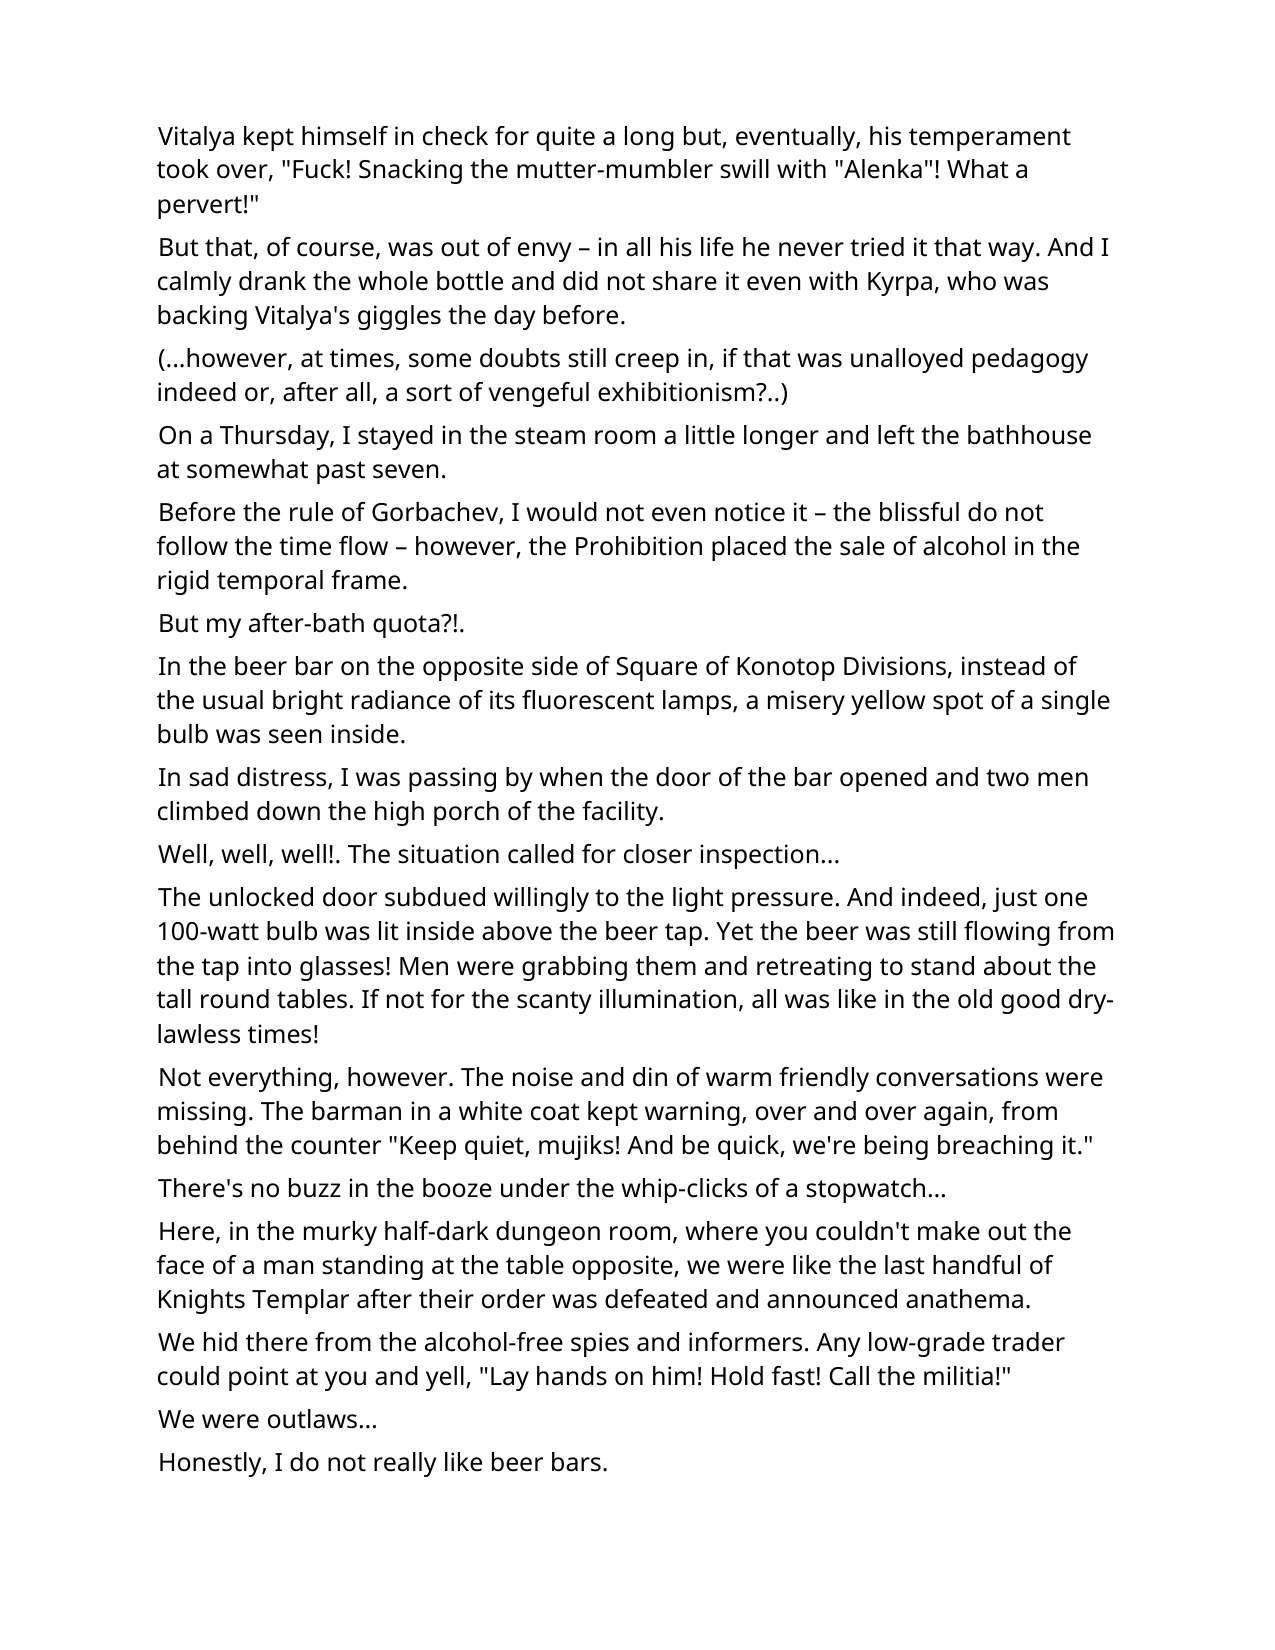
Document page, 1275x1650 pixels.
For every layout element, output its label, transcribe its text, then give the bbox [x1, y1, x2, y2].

text We were outlaws… [156, 1402, 1118, 1436]
text On a Thursday, I stayed in the steam room a little longer and left the bathhouse at somewhat past seven. [156, 417, 1118, 486]
text Vitalya kept himself in check for quite a long but, eventually, his temperament took over, "Fuck! Snacking the mutter-mumbler swill with "Alenka"! What a pervert!" [156, 118, 1118, 220]
text Well, well, well!. The situation called for closer inspection... [156, 837, 1118, 871]
text Before the rule of Gorbachev, I would not even notice it – the blissful do not follow the time flow – however, the Prohibition placed the sale of alcohol in the rigid temporal frame. [156, 494, 1118, 597]
text Here, in the murky half-dark dungeon room, where you couldn't make out the face of a man standing at the table opposite, we were like the last handful of Knights Templar after their order was defeated and announced anathema. [156, 1213, 1118, 1316]
text We hid there from the alcohol-free spies and informers. Any low-grade trader could point at you and yell, "Lay hands on him! Hold fast! Call the militia!" [156, 1324, 1118, 1393]
text Honestly, I do not really like beer bars. [156, 1445, 1118, 1479]
text Not everything, however. The noise and din of warm friendly conversations were missing. The barman in a white coat kept warning, over and over again, from behind the counter "Keep quiet, mujiks! And be quick, we're being breaching it." [156, 1059, 1118, 1161]
text There's no buzz in the booze under the whip-clicks of a stopwatch… [156, 1170, 1118, 1204]
text But that, of course, was out of envy – in all his life he never tried it that way. And I calmly drank the whole bottle and did not share it even with Kyrpa, who was backing Vitalya's giggles the day before. [156, 229, 1118, 331]
text But my after-bath quota?!. [156, 606, 1118, 640]
text (...however, at times, some doubts still creep in, if that was unalloyed pedagogy indeed or, after all, a sort of vengeful exhibitionism?..) [156, 340, 1118, 408]
text The unlocked door subdued willingly to the light pressure. And indeed, just one 100-watt bulb was lit inside above the beer tap. Yet the beer was still flowing from the tap into glasses! Men were grabbing them and retreating to stand about the tall round tables. If not for the scanty illumination, all was like in the old good dry-lawless times! [156, 880, 1118, 1050]
text In sad distress, I was passing by when the door of the bar opened and two men climbed down the high porch of the facility. [156, 760, 1118, 828]
text In the beer bar on the opposite side of Square of Konotop Divisions, instead of the usual bright radiance of its fluorescent lamps, a misery yellow spot of a single bulb was seen inside. [156, 649, 1118, 751]
